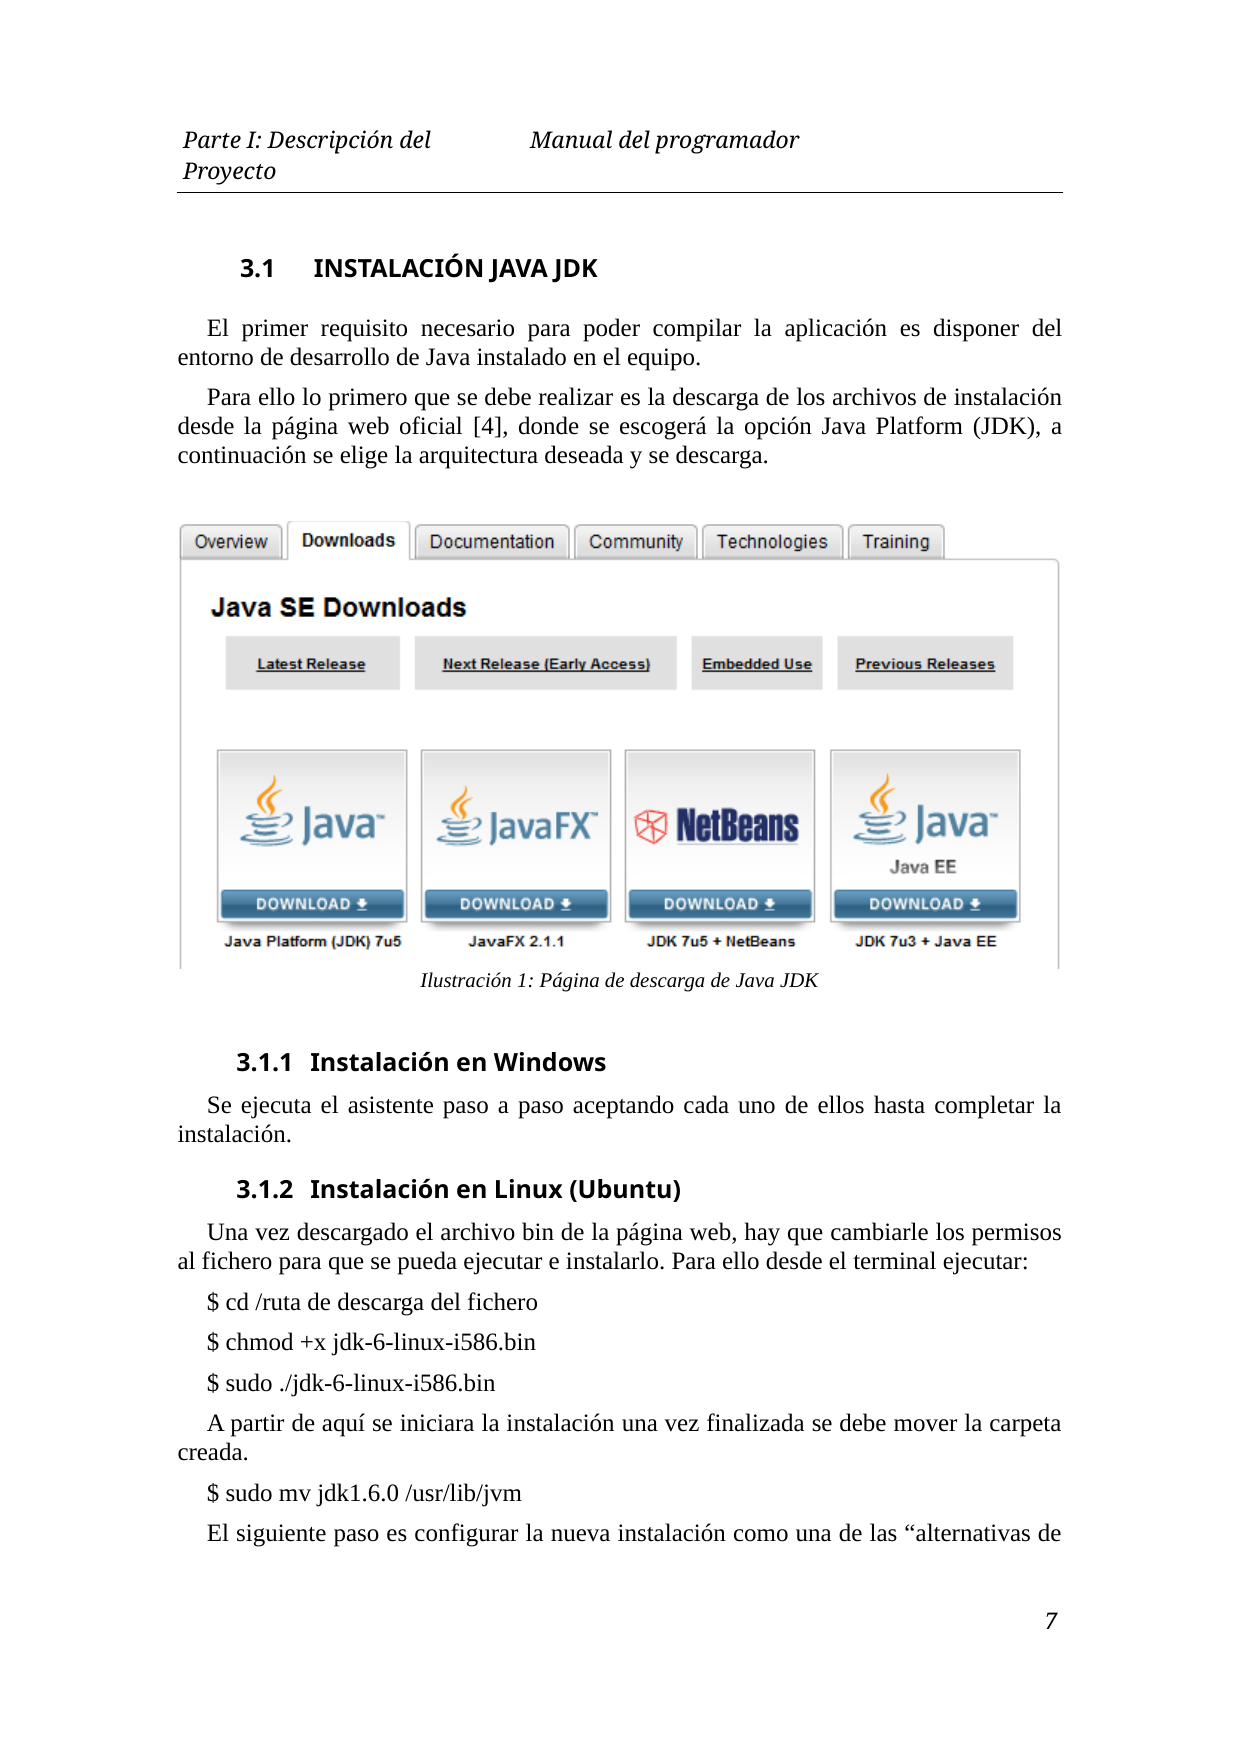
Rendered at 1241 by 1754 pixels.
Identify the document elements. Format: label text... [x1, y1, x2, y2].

text A partir de aquí se iniciara la instalación una vez finalizada se debe mover la carpeta creada. [177, 1408, 1063, 1466]
text Para ello lo primero que se debe realizar es la descarga de los archivos de instalación desde la página web oficial [4], donde se escogerá la opción Java Platform (JDK), a continuación se elige la arquitectura deseada y se descarga. [177, 382, 1063, 469]
text Se ejecuta el asistente paso a paso aceptando cada uno de ellos hasta completar la instalación. [177, 1091, 1063, 1148]
text $ cd /ruta de descarga del fichero [177, 1287, 1063, 1316]
text $ sudo mv jdk1.6.0 /usr/lib/jvm [177, 1478, 1063, 1506]
picture [177, 521, 1063, 969]
text Una vez descargado el archivo bin de la página web, hay que cambiarle los permisos al fichero para que se pueda ejecutar e instalarlo. Para ello desde el terminal ejecutar: [177, 1217, 1063, 1275]
text $ chmod +x jdk-6-linux-i586.bin [177, 1327, 1063, 1356]
subtitle Instalación Java JDK [240, 250, 1063, 284]
text El primer requisito necesario para poder compilar la aplicación es disponer del entorno de desarrollo de Java instalado en el equipo. [177, 313, 1063, 371]
text Ilustración 1: Página de descarga de Java JDK [177, 969, 1063, 992]
subtitle Instalación en Windows [236, 1045, 1004, 1079]
text El siguiente paso es configurar la nueva instalación como una de las “alternativas de [177, 1518, 1063, 1547]
text $ sudo ./jdk-6-linux-i586.bin [177, 1368, 1063, 1397]
subtitle Instalación en Linux (Ubuntu) [236, 1172, 1004, 1206]
